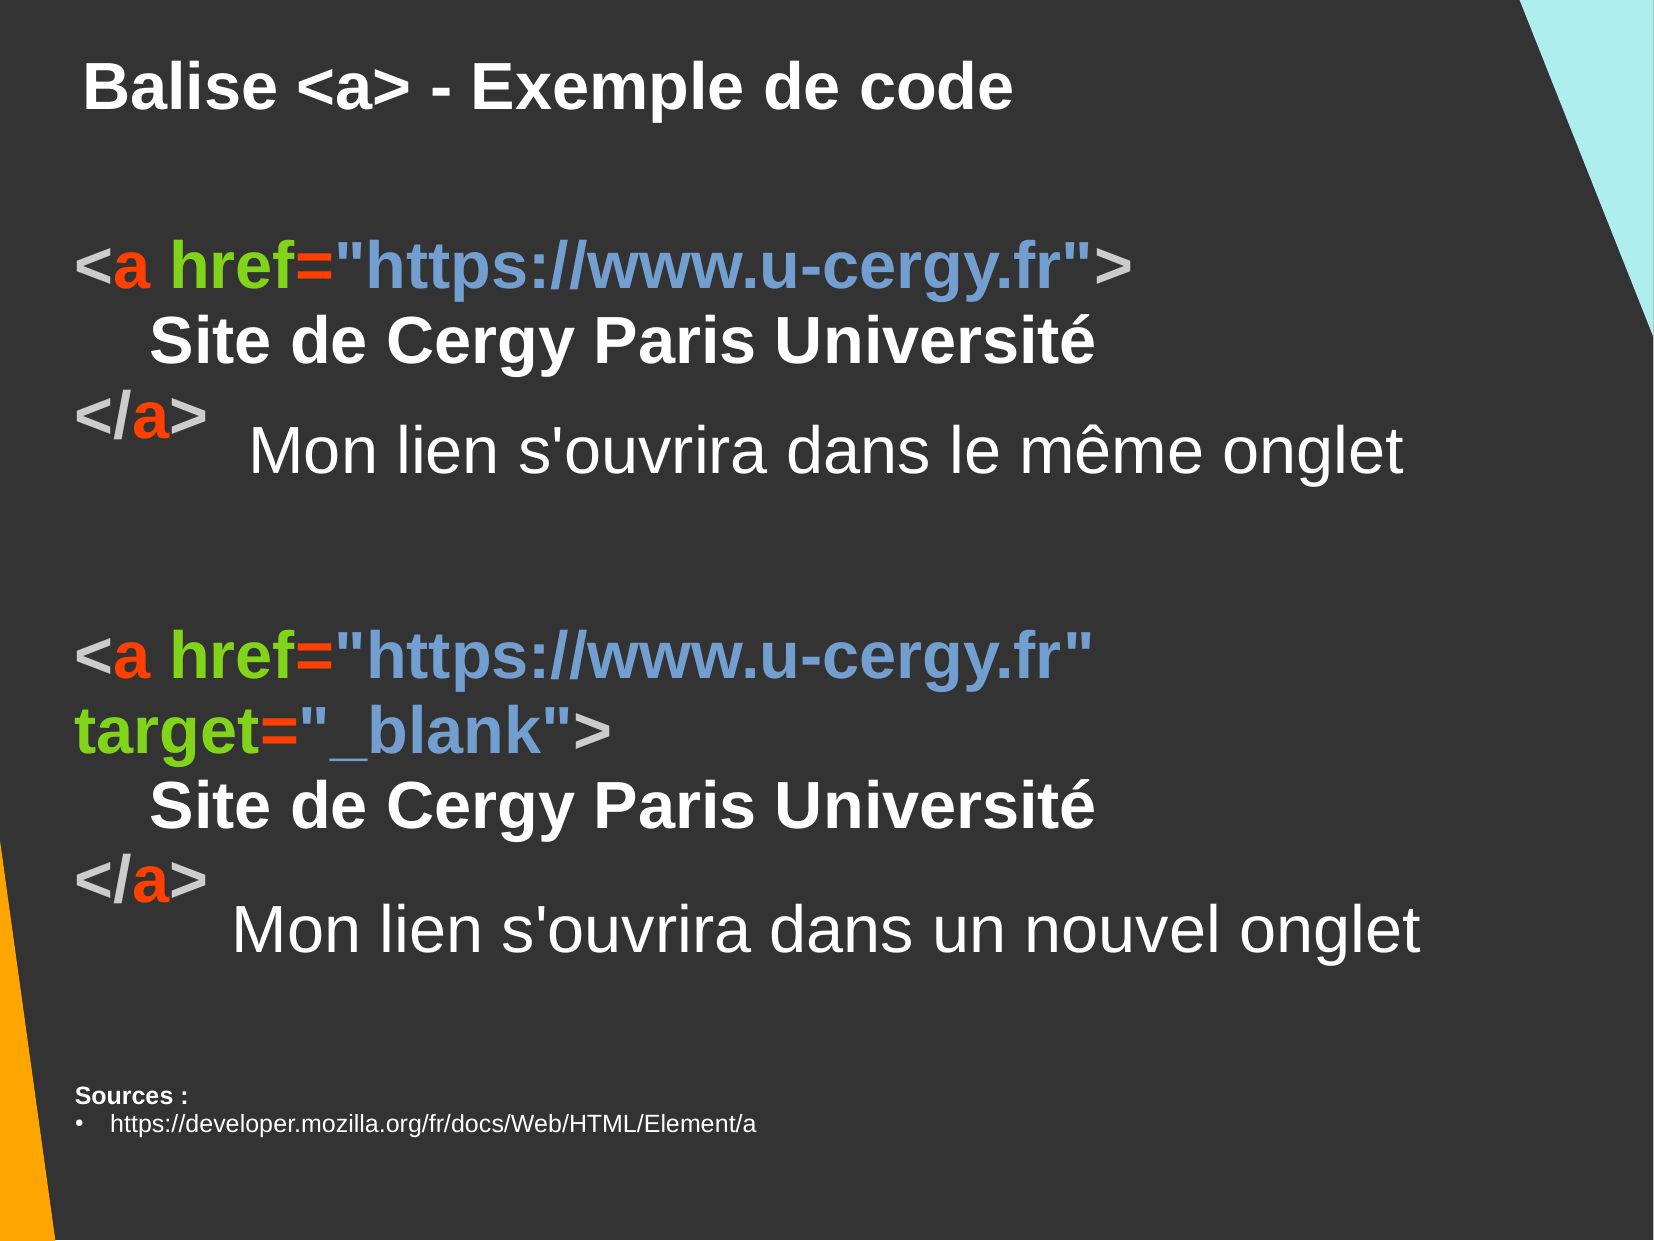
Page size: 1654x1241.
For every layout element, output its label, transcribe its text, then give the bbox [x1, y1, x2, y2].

text_box <a href="https://www.u-cergy.fr" target="_blank"> Site de Cergy Paris Université </a> [60, 610, 1583, 891]
text_box Sources : https://developer.mozilla.org/fr/docs/Web/HTML/Element/a [60, 1074, 1546, 1241]
text_box [0, 840, 56, 1241]
title Mon lien s'ouvrira dans le même onglet [31, 413, 1622, 489]
title Balise <a> - Exemple de code [82, 49, 1571, 152]
title Mon lien s'ouvrira dans un nouvel onglet [31, 891, 1622, 967]
text_box <a href="https://www.u-cergy.fr"> Site de Cergy Paris Université </a> [60, 220, 1583, 413]
text_box [1519, 0, 1654, 339]
